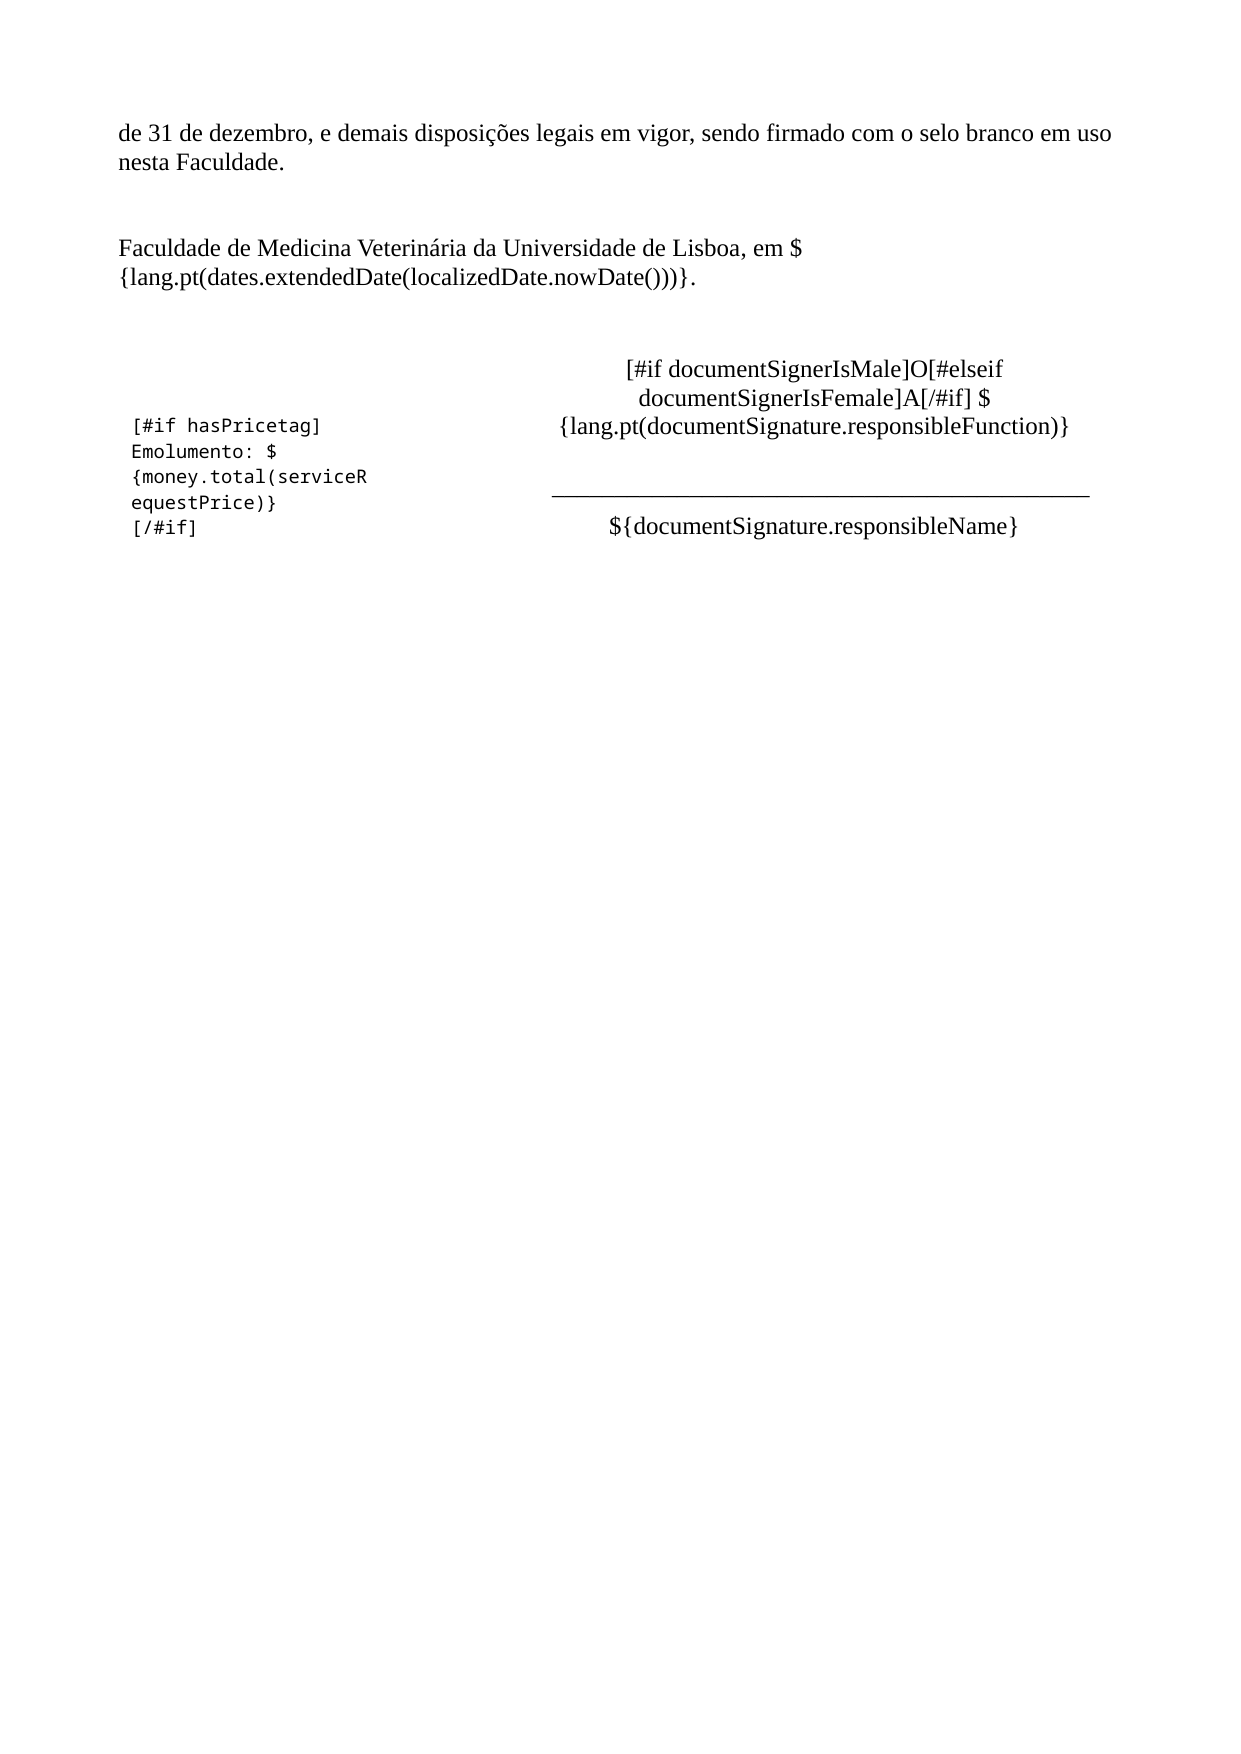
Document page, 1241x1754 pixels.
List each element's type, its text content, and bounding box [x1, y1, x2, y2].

table_header [#if documentSignerIsMale]O[#elseif documentSignerIsFemale]A[/#if] ${lang.pt(documentSignature.responsibleFunction)} [519, 348, 1110, 446]
table_cell ${documentSignature.responsibleName} [519, 506, 1110, 546]
text de 31 de dezembro, e demais disposições legais em vigor, sendo firmado com o selo branco em uso nesta Faculdade. [118, 118, 1122, 176]
table_cell ___________________________________________ [519, 446, 1110, 506]
table_header [#if hasPricetag] Emolumento: ${money.total(serviceRequestPrice)} [/#if] [125, 348, 519, 546]
text Faculdade de Medicina Veterinária da Universidade de Lisboa, em ${lang.pt(dates.extendedDate(localizedDate.nowDate()))}. [118, 233, 1122, 291]
